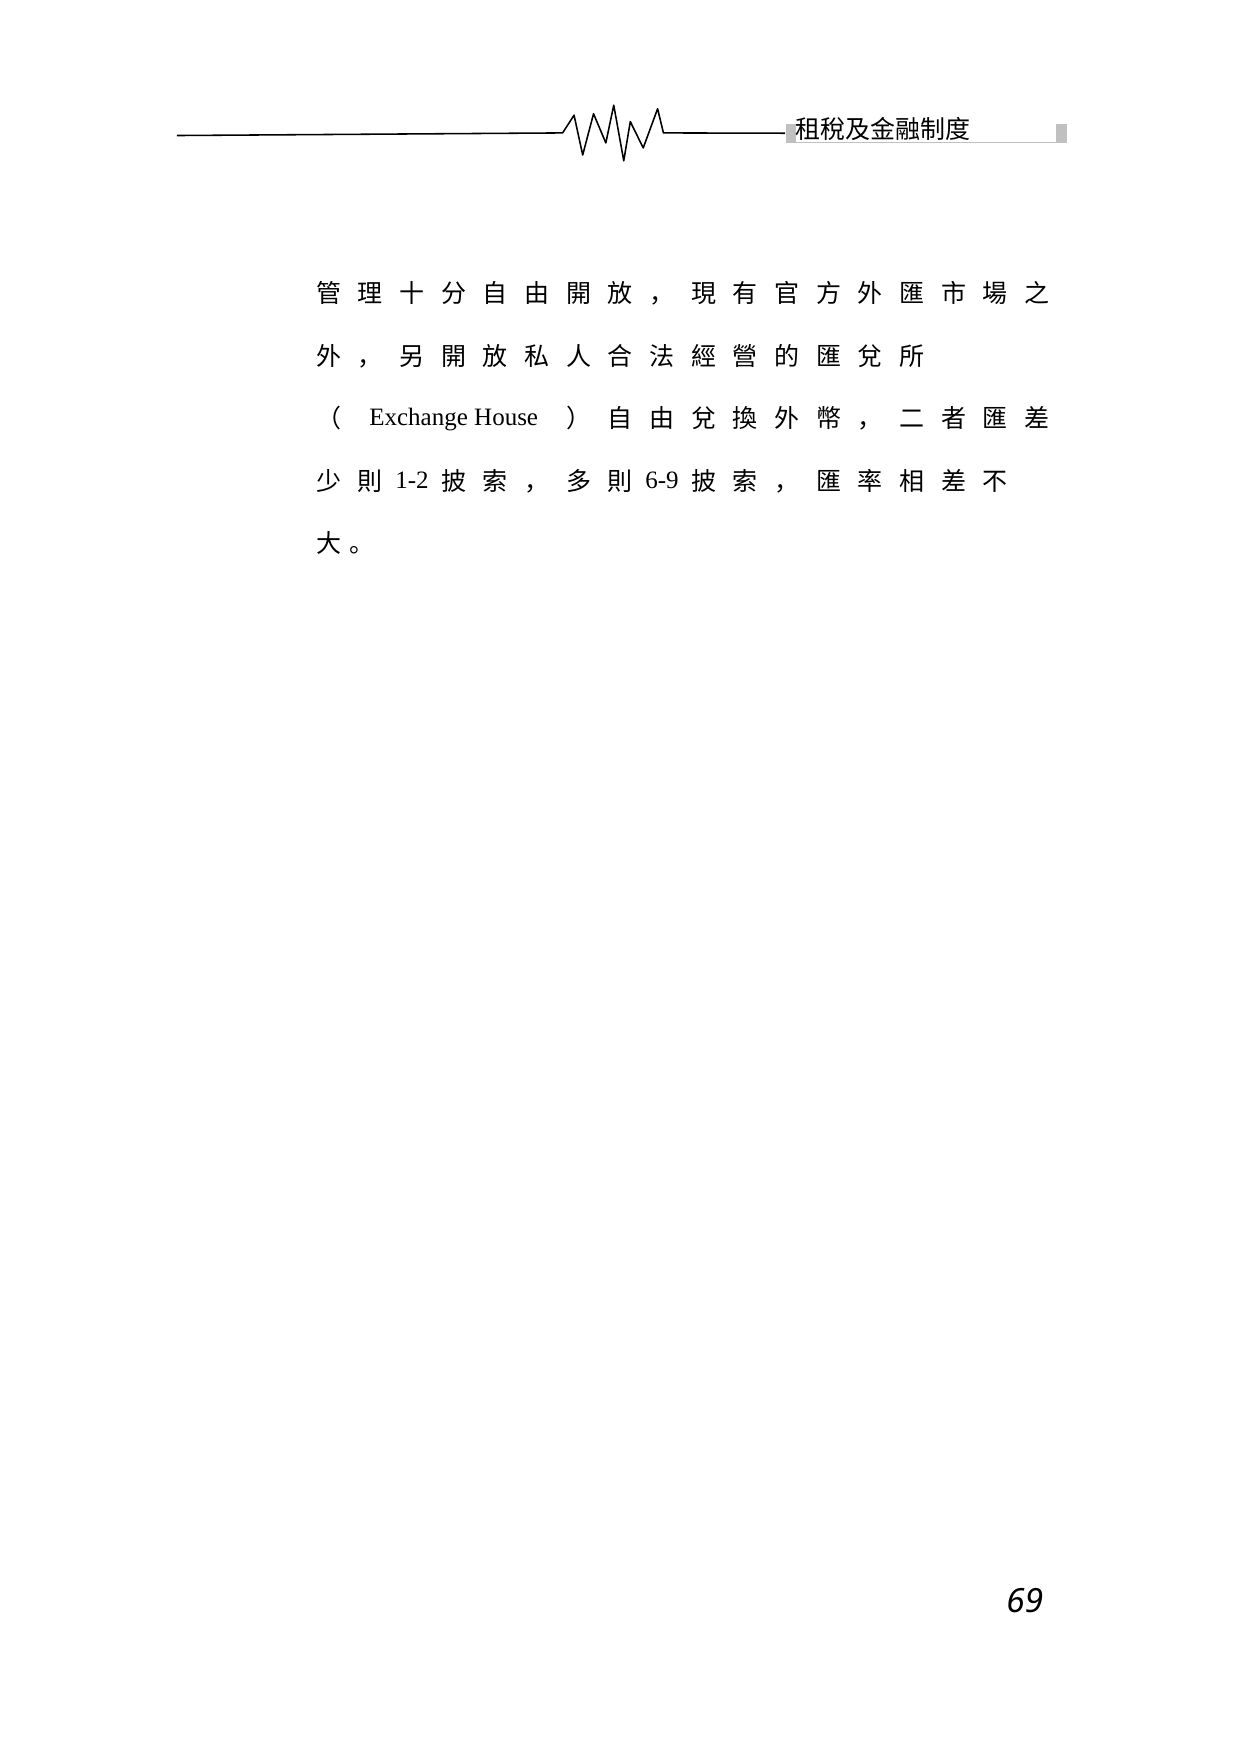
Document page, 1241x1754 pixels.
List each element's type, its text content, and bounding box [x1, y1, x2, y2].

text 管理十分自由開放，現有官方外匯市場之外，另開放私人合法經營的匯兌所（Exchange House）自由兌換外幣，二者匯差少則1-2披索，多則6-9披索，匯率相差不大。 [281, 250, 1058, 563]
